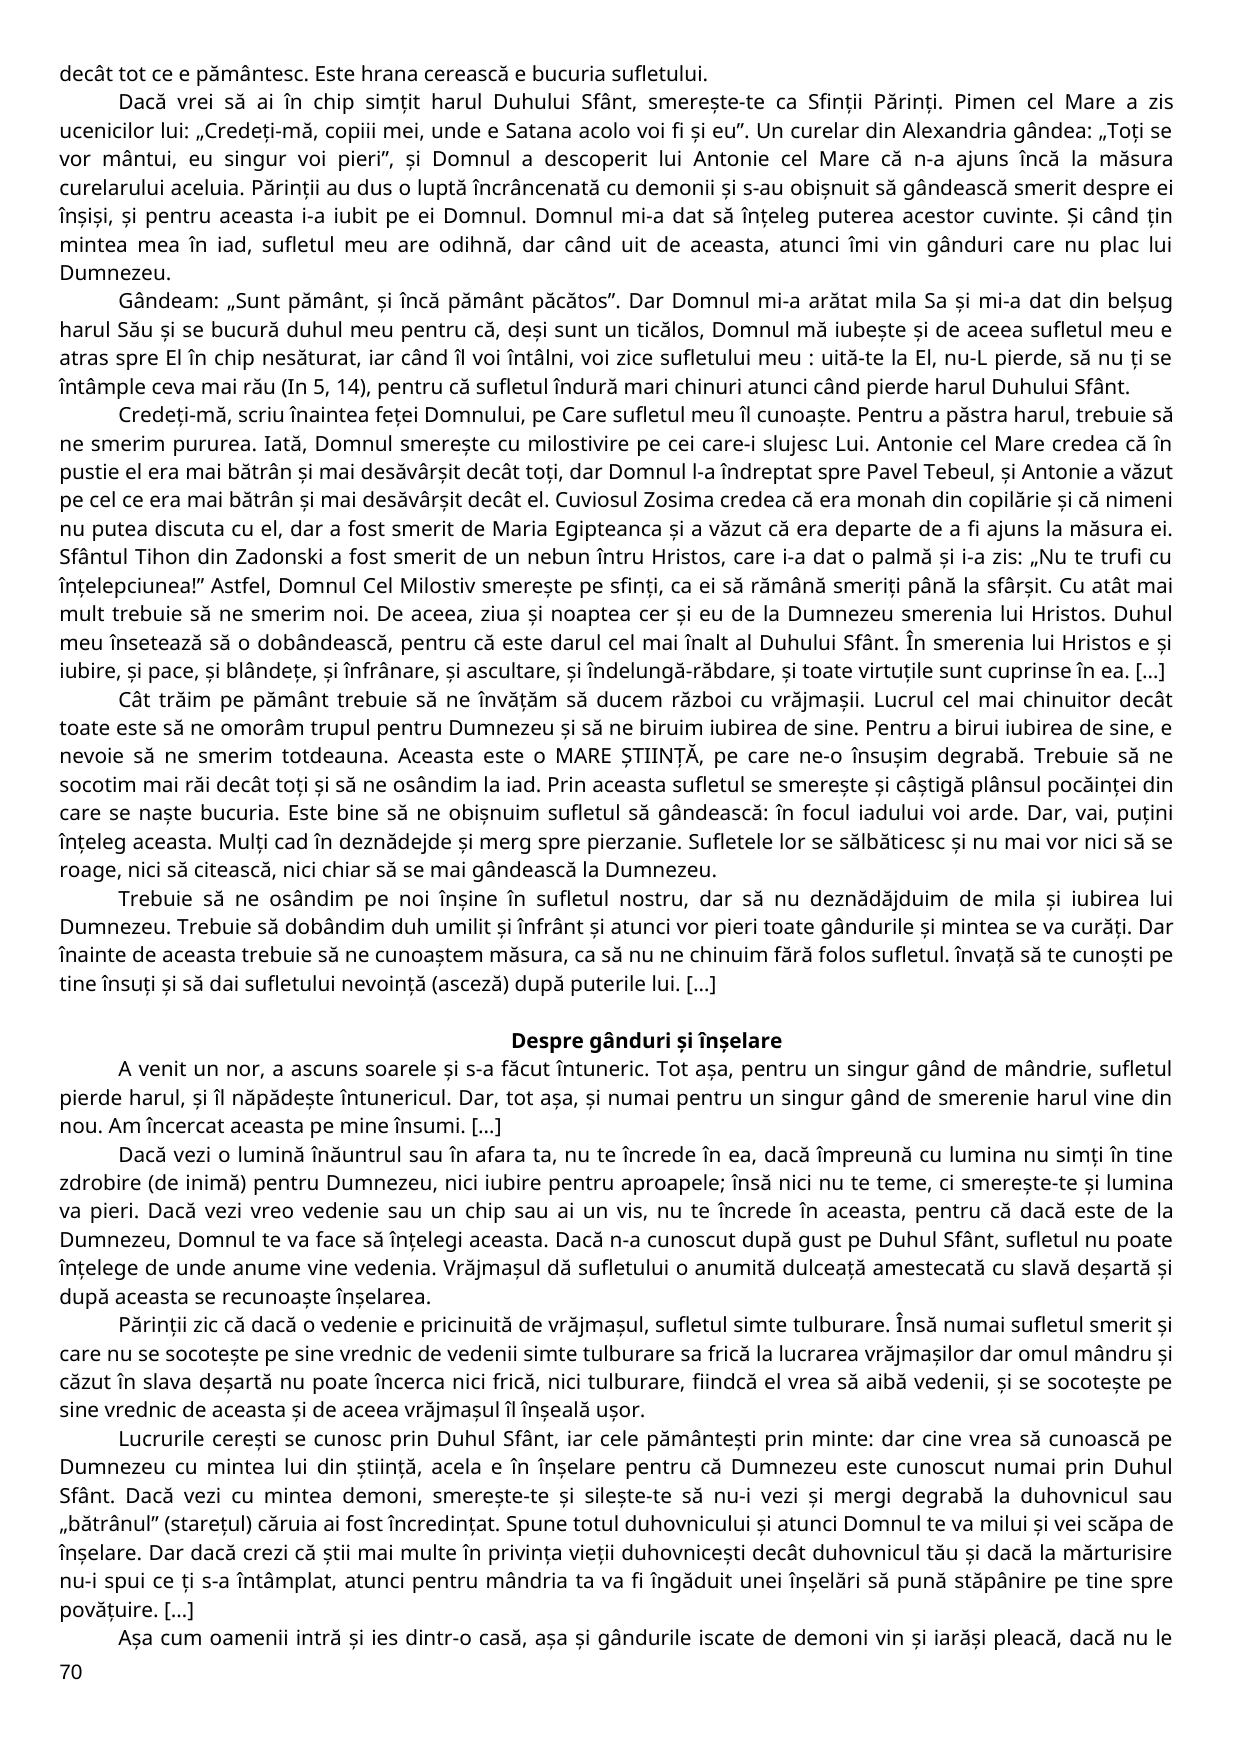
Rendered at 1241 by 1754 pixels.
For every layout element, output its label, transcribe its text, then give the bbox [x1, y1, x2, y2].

text Aşa cum oamenii intră şi ies dintr-o casă, aşa şi gândurile iscate de demoni vin şi iarăşi pleacă, dacă nu le [59, 1623, 1175, 1652]
text Gândeam: „Sunt pământ, şi încă pământ păcătos”. Dar Domnul mi-a arătat mila Sa şi mi-a dat din belşug harul Său şi se bucură duhul meu pentru că, deşi sunt un ticălos, Domnul mă iubeşte şi de aceea sufletul meu e atras spre El în chip nesăturat, iar când îl voi întâlni, voi zice sufletului meu : uită-te la El, nu-L pierde, să nu ţi se întâmple ceva mai rău (In 5, 14), pentru că sufletul îndură mari chinuri atunci când pierde harul Duhului Sfânt. [59, 287, 1175, 400]
text Cât trăim pe pământ trebuie să ne învăţăm să ducem război cu vrăjmaşii. Lucrul cel mai chinuitor decât toate este să ne omorâm trupul pentru Dumnezeu şi să ne biruim iubirea de sine. Pentru a birui iubirea de sine, e nevoie să ne smerim totdeauna. Aceasta este o MARE ŞTIINŢĂ, pe care ne-o însuşim degrabă. Trebuie să ne socotim mai răi decât toţi şi să ne osândim la iad. Prin aceasta sufletul se smereşte şi câştigă plânsul pocăinţei din care se naşte bucuria. Este bine să ne obişnuim sufletul să gândească: în focul iadului voi arde. Dar, vai, puţini înţeleg aceasta. Mulţi cad în deznădejde şi merg spre pierzanie. Sufletele lor se sălbăticesc şi nu mai vor nici să se roage, nici să citească, nici chiar să se mai gândească la Dumnezeu. [59, 685, 1175, 884]
text Despre gânduri şi înşelare [59, 1026, 1175, 1054]
text Trebuie să ne osândim pe noi înşine în sufletul nostru, dar să nu deznădăjduim de mila şi iubirea lui Dumnezeu. Trebuie să dobândim duh umilit şi înfrânt şi atunci vor pieri toate gândurile şi mintea se va curăţi. Dar înainte de aceasta trebuie să ne cunoaştem măsura, ca să nu ne chinuim fără folos sufletul. învaţă să te cunoşti pe tine însuţi şi să dai sufletului nevoinţă (asceză) după puterile lui. […] [59, 884, 1175, 997]
text Părinţii zic că dacă o vedenie e pricinuită de vrăjmaşul, sufletul simte tulburare. Însă numai sufletul smerit şi care nu se socoteşte pe sine vrednic de vedenii simte tulburare sa frică la lucrarea vrăjmaşilor dar omul mândru şi căzut în slava deşartă nu poate încerca nici frică, nici tulburare, fiindcă el vrea să aibă vedenii, şi se socoteşte pe sine vrednic de aceasta şi de aceea vrăjmaşul îl înşeală uşor. [59, 1310, 1175, 1424]
text A venit un nor, a ascuns soarele şi s-a făcut întuneric. Tot aşa, pentru un singur gând de mândrie, sufletul pierde harul, şi îl năpădeşte întunericul. Dar, tot aşa, şi numai pentru un singur gând de smerenie harul vine din nou. Am încercat aceasta pe mine însumi. […] [59, 1054, 1175, 1140]
text Dacă vrei să ai în chip simţit harul Duhului Sfânt, smereşte-te ca Sfinţii Părinţi. Pimen cel Mare a zis ucenicilor lui: „Credeţi-mă, copiii mei, unde e Satana acolo voi fi şi eu”. Un curelar din Alexandria gândea: „Toţi se vor mântui, eu singur voi pieri”, şi Domnul a descoperit lui Antonie cel Mare că n-a ajuns încă la măsura curelarului aceluia. Părinţii au dus o luptă încrâncenată cu demonii şi s-au obişnuit să gândească smerit despre ei înşişi, şi pentru aceasta i-a iubit pe ei Domnul. Domnul mi-a dat să înţeleg puterea acestor cuvinte. Şi când ţin mintea mea în iad, sufletul meu are odihnă, dar când uit de aceasta, atunci îmi vin gânduri care nu plac lui Dumnezeu. [59, 87, 1175, 287]
text decât tot ce e pământesc. Este hrana cerească e bucuria sufletului. [59, 59, 1175, 87]
text Dacă vezi o lumină înăuntrul sau în afara ta, nu te încrede în ea, dacă împreună cu lumina nu simţi în tine zdrobire (de inimă) pentru Dumnezeu, nici iubire pentru aproapele; însă nici nu te teme, ci smereşte-te şi lumina va pieri. Dacă vezi vreo vedenie sau un chip sau ai un vis, nu te încrede în aceasta, pentru că dacă este de la Dumnezeu, Domnul te va face să înţelegi aceasta. Dacă n-a cunoscut după gust pe Duhul Sfânt, sufletul nu poate înţelege de unde anume vine vedenia. Vrăjmaşul dă sufletului o anumită dulceaţă amestecată cu slavă deşartă şi după aceasta se recunoaşte înşelarea. [59, 1140, 1175, 1310]
text Lucrurile cereşti se cunosc prin Duhul Sfânt, iar cele pământeşti prin minte: dar cine vrea să cunoască pe Dumnezeu cu mintea lui din ştiinţă, acela e în înşelare pentru că Dumnezeu este cunoscut numai prin Duhul Sfânt. Dacă vezi cu mintea demoni, smereşte-te şi sileşte-te să nu-i vezi şi mergi degrabă la duhovnicul sau „bătrânul” (stareţul) căruia ai fost încredinţat. Spune totul duhovnicului şi atunci Domnul te va milui şi vei scăpa de înşelare. Dar dacă crezi că ştii mai multe în privinţa vieţii duhovniceşti decât duhovnicul tău şi dacă la mărturisire nu-i spui ce ţi s-a întâmplat, atunci pentru mândria ta va fi îngăduit unei înşelări să pună stăpânire pe tine spre povăţuire. […] [59, 1424, 1175, 1623]
text Credeţi-mă, scriu înaintea feţei Domnului, pe Care sufletul meu îl cunoaşte. Pentru a păstra harul, trebuie să ne smerim pururea. Iată, Domnul smereşte cu milostivire pe cei care-i slujesc Lui. Antonie cel Mare credea că în pustie el era mai bătrân şi mai desăvârşit decât toţi, dar Domnul l-a îndreptat spre Pavel Tebeul, şi Antonie a văzut pe cel ce era mai bătrân şi mai desăvârşit decât el. Cuviosul Zosima credea că era monah din copilărie şi că nimeni nu putea discuta cu el, dar a fost smerit de Maria Egipteanca şi a văzut că era departe de a fi ajuns la măsura ei. Sfântul Tihon din Zadonski a fost smerit de un nebun întru Hristos, care i-a dat o palmă şi i-a zis: „Nu te trufi cu înţelepciunea!” Astfel, Domnul Cel Milostiv smereşte pe sfinţi, ca ei să rămână smeriţi până la sfârşit. Cu atât mai mult trebuie să ne smerim noi. De aceea, ziua şi noaptea cer şi eu de la Dumnezeu smerenia lui Hristos. Duhul meu însetează să o dobândească, pentru că este darul cel mai înalt al Duhului Sfânt. În smerenia lui Hristos e şi iubire, şi pace, şi blândeţe, şi înfrânare, şi ascultare, şi îndelungă-răbdare, şi toate virtuţile sunt cuprinse în ea. […] [59, 400, 1175, 685]
